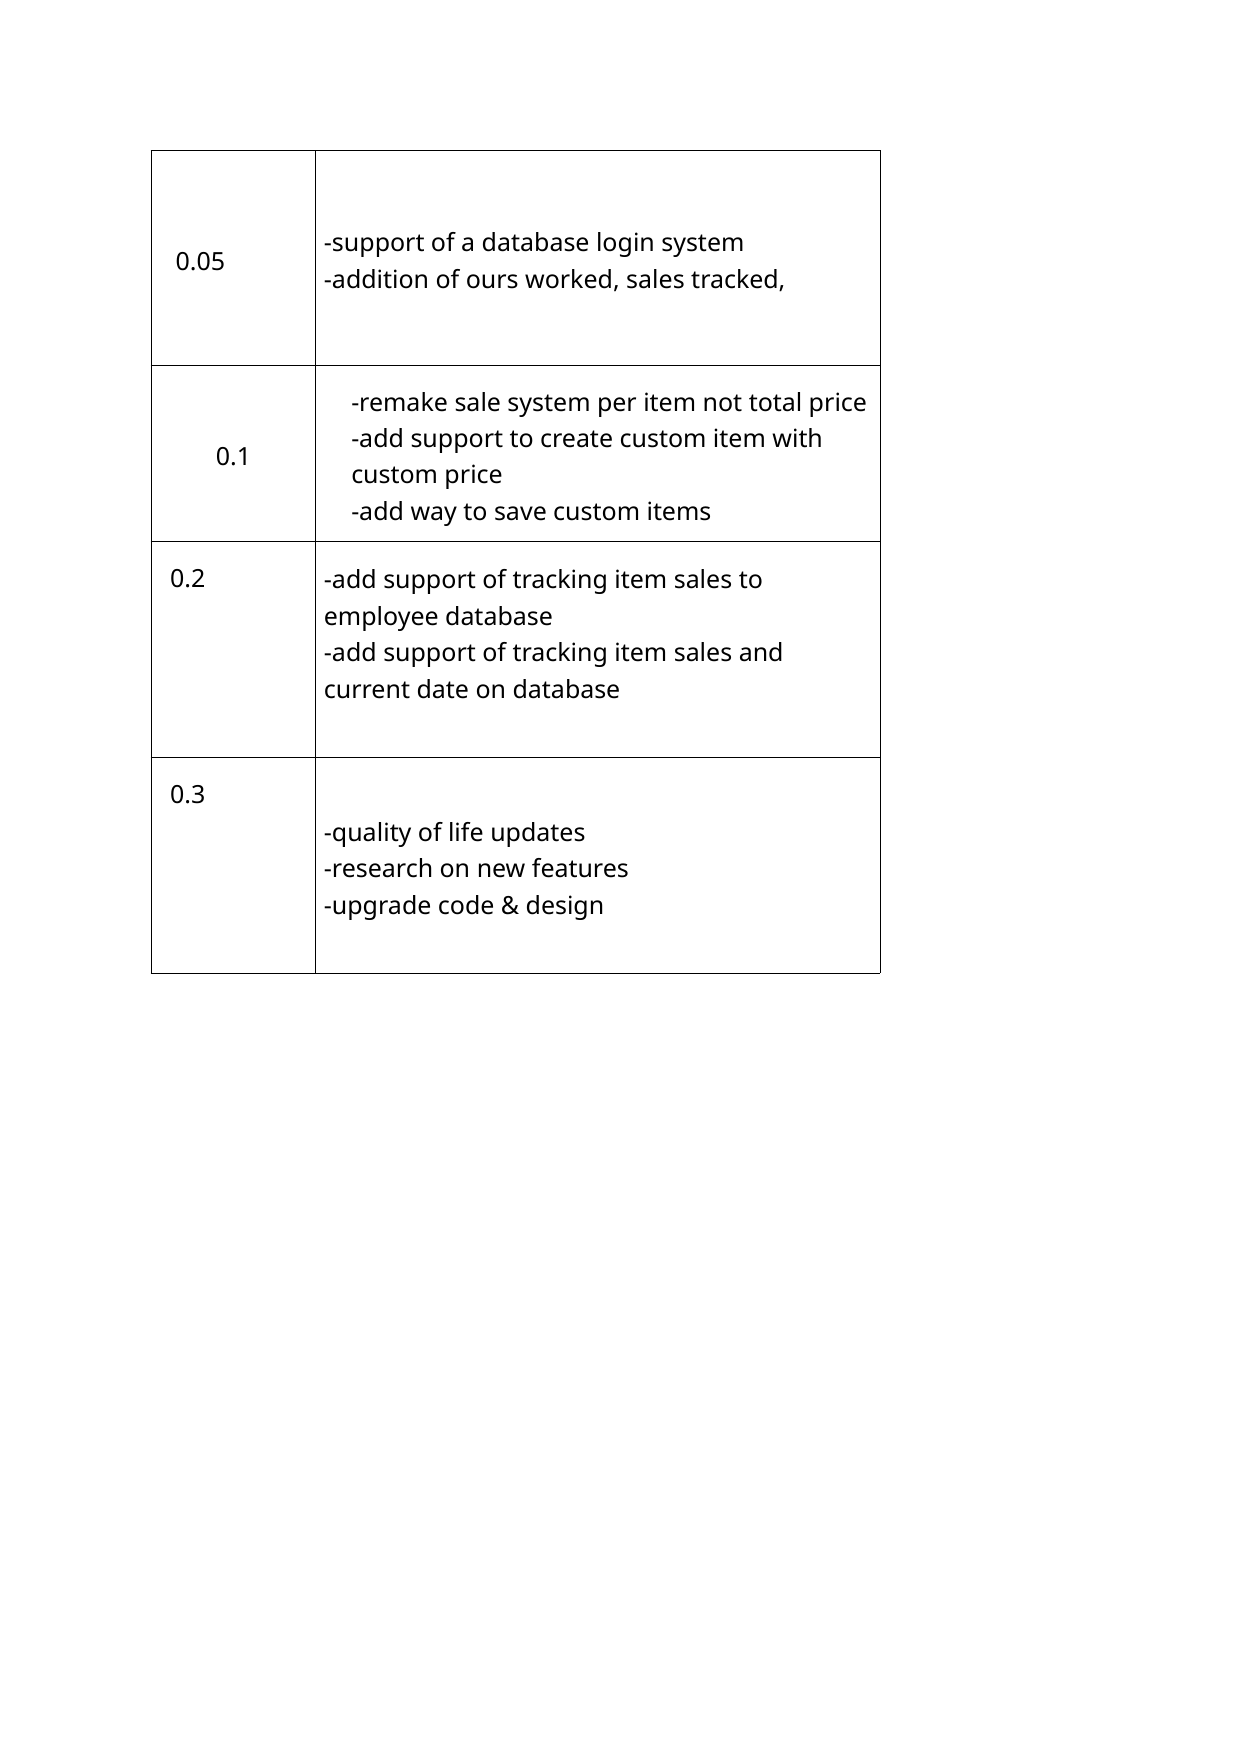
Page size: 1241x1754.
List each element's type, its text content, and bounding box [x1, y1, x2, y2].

table_cell 0.3 [152, 758, 315, 973]
table_cell -add support of tracking item sales to employee database -add support of tracking item sales and current date on database [316, 542, 880, 757]
table_cell -support of a database login system -addition of ours worked, sales tracked, [316, 151, 880, 364]
table_cell 0.1 [152, 366, 315, 541]
table_cell -quality of life updates -research on new features -upgrade code & design [316, 758, 880, 973]
table_cell 0.05 [152, 151, 315, 364]
table_cell -remake sale system per item not total price -add support to create custom item with custom price -add way to save custom items [316, 366, 880, 541]
table_cell 0.2 [152, 542, 315, 757]
